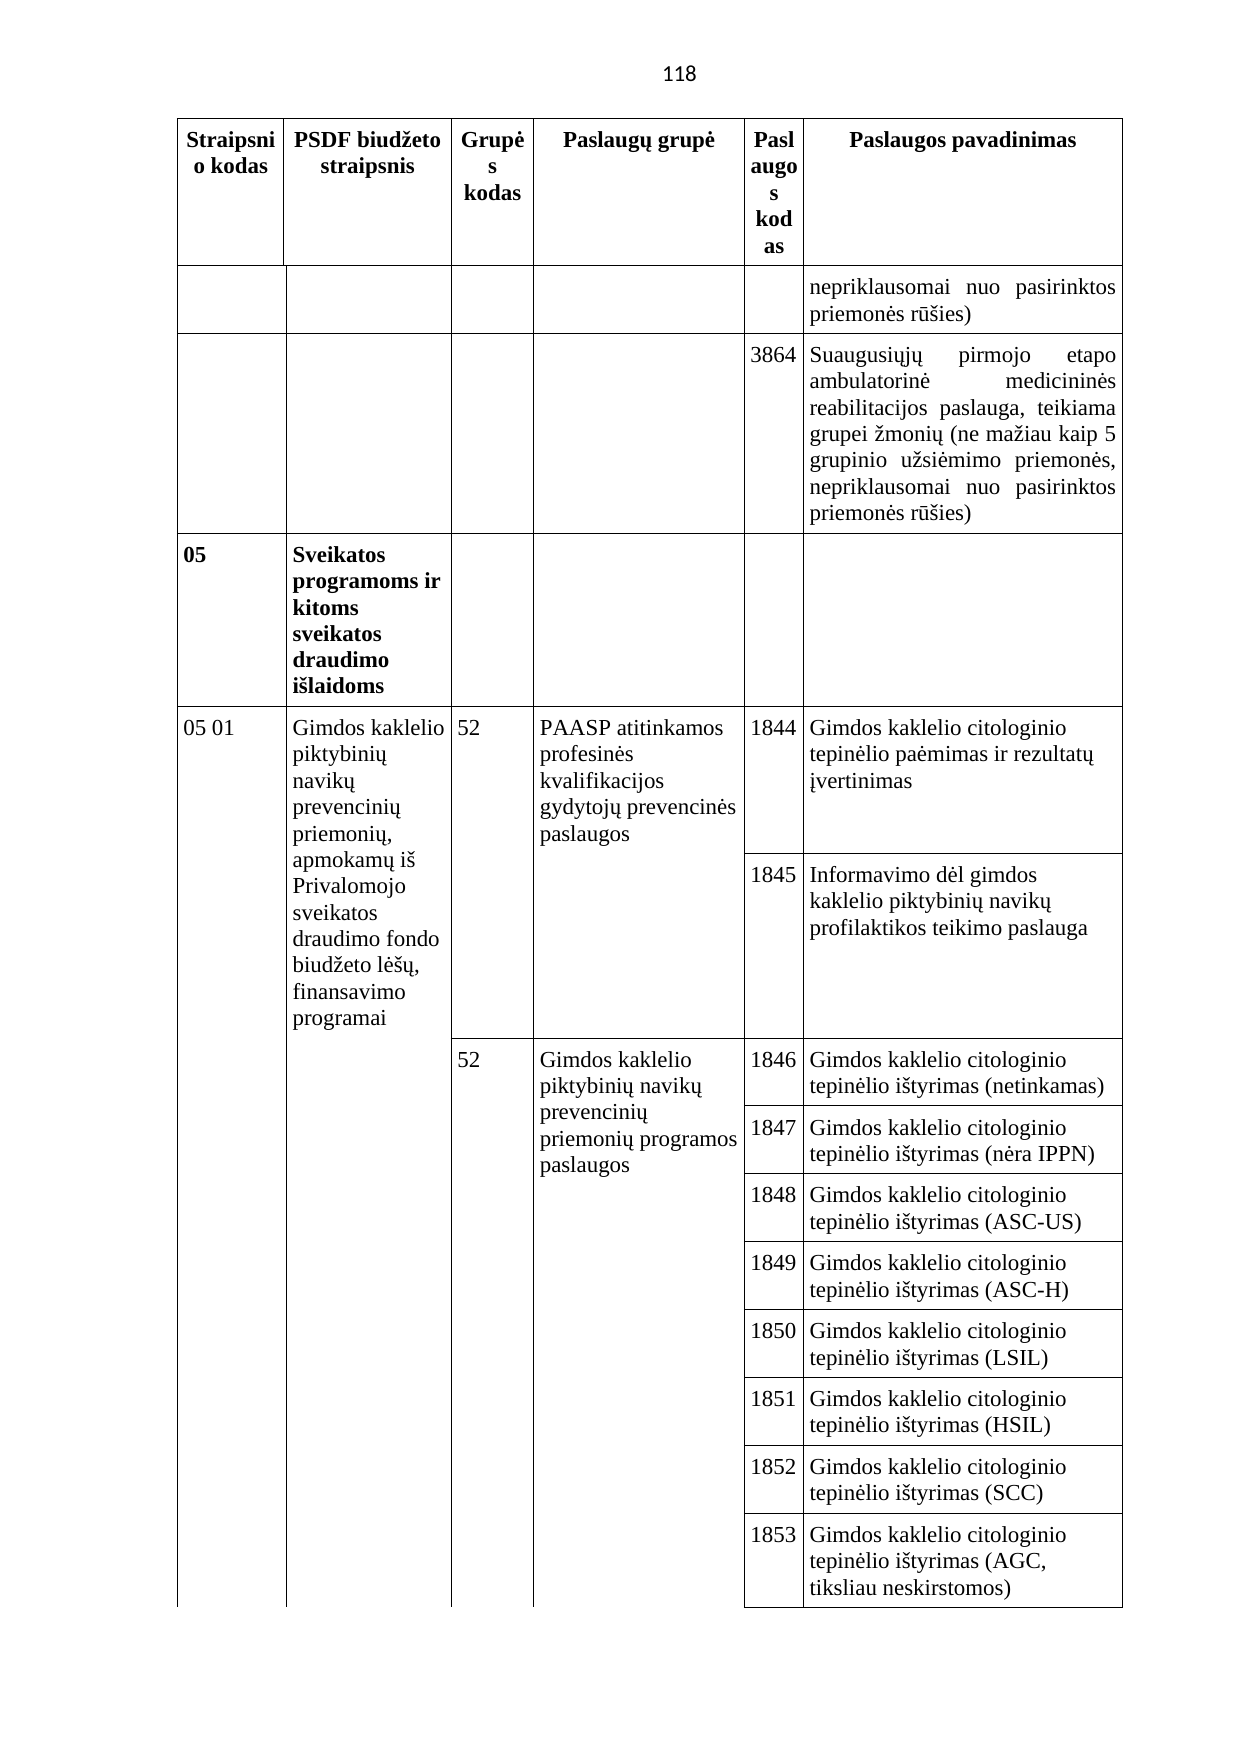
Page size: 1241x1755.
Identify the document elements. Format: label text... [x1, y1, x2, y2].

table_cell [178, 1173, 286, 1241]
table_header Straipsnio kodas [178, 119, 283, 265]
table_cell 1853 [745, 1514, 803, 1607]
table_cell [452, 1309, 533, 1377]
table_cell Gimdos kaklelio piktybinių navikų prevencinių priemonių, apmokamų iš Privalomojo sveikatos draudimo fondo biudžeto lėšų, finansavimo programai [287, 707, 451, 1037]
table_cell 1850 [745, 1310, 803, 1377]
table_cell [452, 266, 533, 333]
table_cell [534, 1241, 744, 1309]
table_header Paslaugos pavadinimas [804, 119, 1122, 265]
table_cell [287, 1038, 451, 1105]
table_header PSDF biudžeto straipsnis [284, 119, 451, 265]
table_cell Gimdos kaklelio citologinio tepinėlio paėmimas ir rezultatų įvertinimas [804, 707, 1122, 853]
table_cell [534, 266, 744, 333]
table_cell Sveikatos programoms ir kitoms sveikatos draudimo išlaidoms [287, 534, 451, 706]
table_cell 1844 [745, 707, 803, 853]
table_cell Suaugusiųjų pirmojo etapo ambulatorinė medicininės reabilitacijos paslauga, teikiama grupei žmonių (ne mažiau kaip 5 grupinio užsiėmimo priemonės, nepriklausomai nuo pasirinktos priemonės rūšies) [804, 334, 1122, 533]
table_header Paslaugų grupė [534, 119, 744, 265]
table_cell [745, 534, 803, 706]
table_cell [178, 1309, 286, 1377]
table_cell [804, 534, 1122, 706]
table_cell [534, 853, 744, 1037]
table_cell [534, 534, 744, 706]
table_cell [452, 853, 533, 1037]
table_cell [287, 1513, 451, 1607]
table_cell [178, 1377, 286, 1445]
table_header Paslaugos kodas [745, 119, 803, 265]
table_cell 1848 [745, 1174, 803, 1241]
table_cell Gimdos kaklelio citologinio tepinėlio ištyrimas (netinkamas) [804, 1039, 1122, 1105]
table_cell [178, 334, 286, 533]
table_cell Gimdos kaklelio citologinio tepinėlio ištyrimas (LSIL) [804, 1310, 1122, 1377]
table_cell [178, 853, 286, 1037]
table_cell 1846 [745, 1039, 803, 1105]
table_cell Gimdos kaklelio citologinio tepinėlio ištyrimas (AGC, tiksliau neskirstomos) [804, 1514, 1122, 1607]
table_cell [178, 1105, 286, 1173]
table_cell [534, 1377, 744, 1445]
table_cell nepriklausomai nuo pasirinktos priemonės rūšies) [804, 266, 1122, 333]
table_cell [745, 266, 803, 333]
table_cell [452, 534, 533, 706]
table_cell [452, 1445, 533, 1513]
table_cell [287, 1241, 451, 1309]
table_cell [287, 266, 451, 333]
table_cell [452, 1241, 533, 1309]
table_cell 52 [452, 707, 533, 853]
table_cell [287, 1309, 451, 1377]
table_cell PAASP atitinkamos profesinės kvalifikacijos gydytojų prevencinės paslaugos [534, 707, 744, 853]
table_cell [534, 334, 744, 533]
table_cell [287, 334, 451, 533]
table_cell [287, 1445, 451, 1513]
table_cell [178, 1445, 286, 1513]
table_header Grupės kodas [452, 119, 533, 265]
table_cell [452, 1513, 533, 1607]
table_cell Informavimo dėl gimdos kaklelio piktybinių navikų profilaktikos teikimo paslauga [804, 854, 1122, 1037]
table_cell 1851 [745, 1378, 803, 1445]
table_cell 1849 [745, 1242, 803, 1309]
table_cell [178, 1513, 286, 1607]
table_cell Gimdos kaklelio piktybinių navikų prevencinių priemonių programos paslaugos [534, 1039, 744, 1241]
table_cell Gimdos kaklelio citologinio tepinėlio ištyrimas (ASC-US) [804, 1174, 1122, 1241]
table_cell [452, 1105, 533, 1173]
table_cell [534, 1445, 744, 1513]
table_cell [452, 1173, 533, 1241]
table_cell [178, 1038, 286, 1105]
table_cell Gimdos kaklelio citologinio tepinėlio ištyrimas (ASC-H) [804, 1242, 1122, 1309]
table_cell 1845 [745, 854, 803, 1037]
table_cell Gimdos kaklelio citologinio tepinėlio ištyrimas (nėra IPPN) [804, 1106, 1122, 1173]
table_cell [287, 1105, 451, 1173]
table_cell [452, 334, 533, 533]
table_cell 1852 [745, 1446, 803, 1513]
table_cell [534, 1309, 744, 1377]
table_cell 05 01 [178, 707, 286, 853]
table_cell [178, 1241, 286, 1309]
table_cell 3864 [745, 334, 803, 533]
table_cell [178, 266, 286, 333]
table_cell [534, 1513, 744, 1607]
table_cell [287, 1173, 451, 1241]
table_cell 05 [178, 534, 286, 706]
table_cell Gimdos kaklelio citologinio tepinėlio ištyrimas (HSIL) [804, 1378, 1122, 1445]
table_cell Gimdos kaklelio citologinio tepinėlio ištyrimas (SCC) [804, 1446, 1122, 1513]
table_cell [287, 1377, 451, 1445]
table_cell [452, 1377, 533, 1445]
table_cell 1847 [745, 1106, 803, 1173]
table_cell 52 [452, 1039, 533, 1105]
